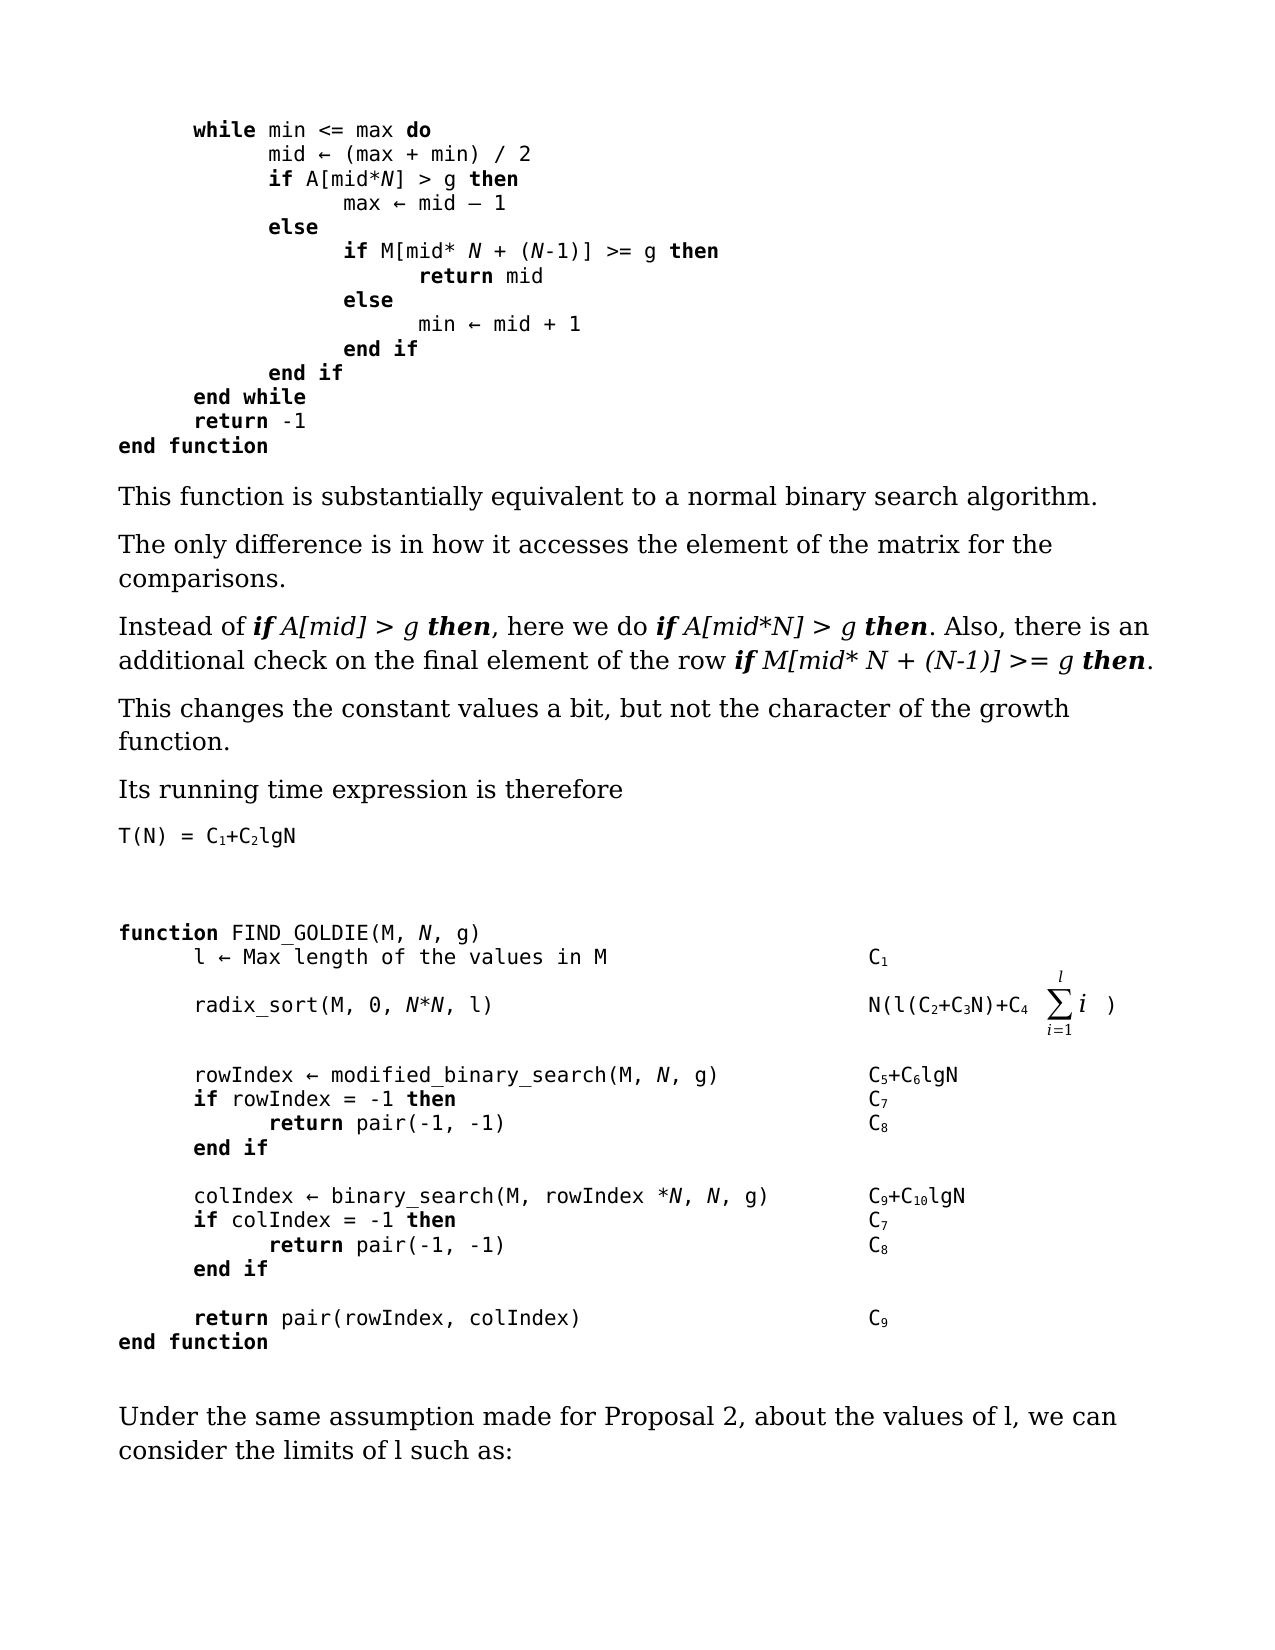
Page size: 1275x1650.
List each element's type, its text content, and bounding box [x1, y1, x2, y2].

text end function [118, 434, 1157, 458]
text end function [118, 1330, 1157, 1354]
text end if [118, 337, 1157, 361]
text Its running time expression is therefore [118, 776, 1157, 805]
text if rowIndex = -1 then C7 [118, 1087, 1157, 1111]
text l ← Max length of the values in M C1 [118, 945, 1157, 969]
text Under the same assumption made for Proposal 2, about the values of l, we can consider the limits of l such as: [118, 1403, 1157, 1465]
text return pair(-1, -1) C8 [118, 1111, 1157, 1136]
text end while [118, 385, 1157, 409]
text if A[mid*N] > g then [118, 167, 1157, 191]
text end if [118, 1136, 1157, 1160]
text if M[mid* N + (N-1)] >= g then [118, 239, 1157, 264]
text end if [118, 1257, 1157, 1281]
text This function is substantially equivalent to a normal binary search algorithm. [118, 482, 1157, 511]
text This changes the constant values a bit, but not the character of the growth function. [118, 694, 1157, 757]
text T(N) = C1+C2lgN [118, 824, 1157, 848]
text colIndex ← binary_search(M, rowIndex *N, N, g) C9+C10lgN [118, 1184, 1157, 1208]
text else [118, 215, 1157, 239]
text while min <= max do [118, 118, 1157, 142]
text if colIndex = -1 then C7 [118, 1208, 1157, 1233]
text else [118, 288, 1157, 312]
text The only difference is in how it accesses the element of the matrix for the comparisons. [118, 530, 1157, 593]
text return pair(-1, -1) C8 [118, 1233, 1157, 1257]
text max ← mid – 1 [118, 191, 1157, 215]
text function FIND_GOLDIE(M, N, g) [118, 921, 1157, 945]
text return mid [118, 264, 1157, 288]
text radix_sort(M, 0, N*N, l) N(l(C2+C3N)+C4) [118, 969, 1157, 1038]
text Instead of if A[mid] > g then, here we do if A[mid*N] > g then. Also, there is an additional check on the final element of the row if M[mid* N + (N-1)] >= g then. [118, 612, 1157, 675]
text return -1 [118, 409, 1157, 434]
text min ← mid + 1 [118, 312, 1157, 337]
text return pair(rowIndex, colIndex) C9 [118, 1306, 1157, 1330]
text rowIndex ← modified_binary_search(M, N, g) C5+C6lgN [118, 1063, 1157, 1087]
text end if [118, 361, 1157, 385]
text mid ← (max + min) / 2 [118, 142, 1157, 167]
